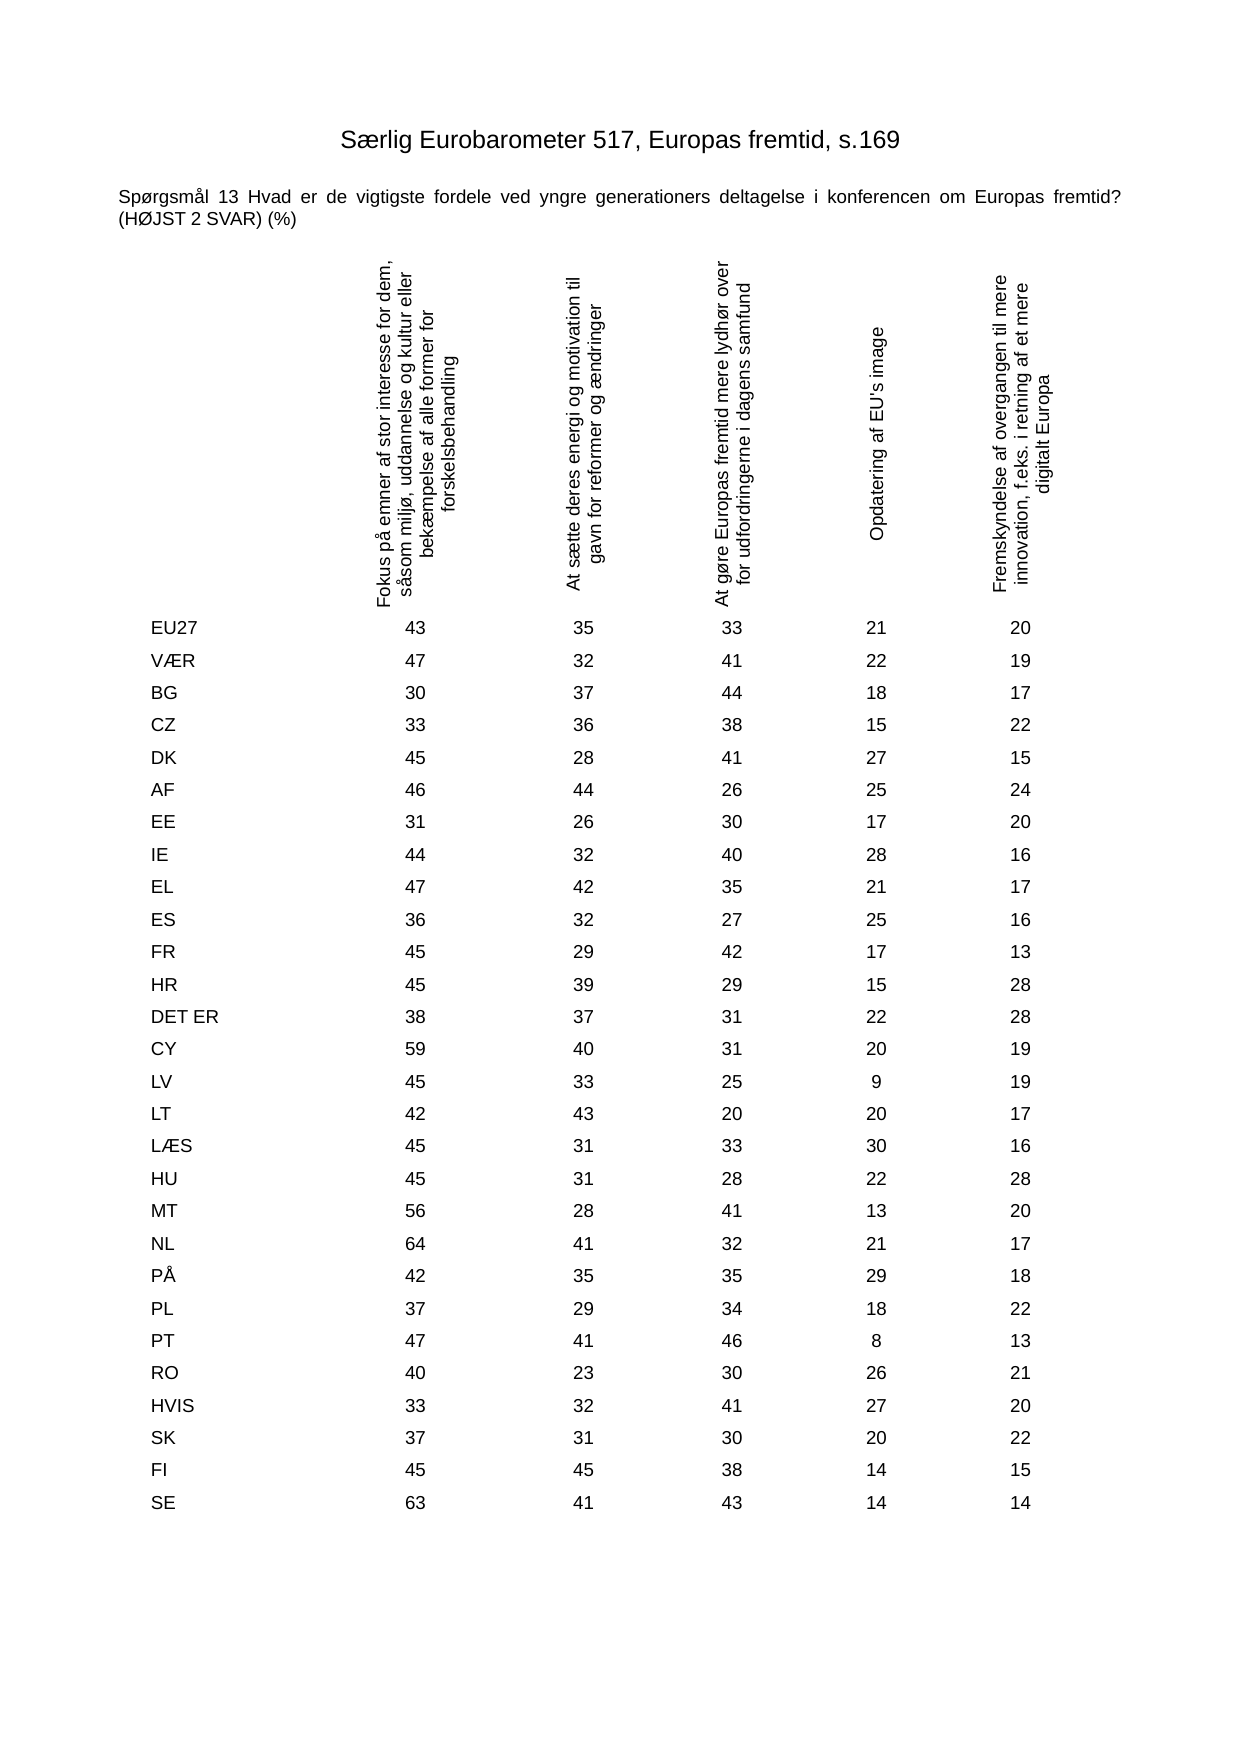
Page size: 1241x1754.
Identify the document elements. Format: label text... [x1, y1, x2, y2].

table_cell 64 [324, 1227, 507, 1259]
table_cell 25 [660, 1065, 804, 1097]
table_cell BG [148, 676, 323, 709]
table_cell LT [148, 1098, 323, 1130]
table_cell 30 [804, 1130, 948, 1162]
table_cell 28 [948, 968, 1093, 1000]
table_cell HVIS [148, 1389, 323, 1421]
table_cell 42 [660, 936, 804, 968]
table_cell 35 [507, 612, 660, 644]
table_cell 17 [948, 676, 1093, 709]
table_cell 45 [324, 968, 507, 1000]
table_cell 22 [804, 644, 948, 676]
table_cell 32 [660, 1227, 804, 1259]
table_cell 16 [948, 1130, 1093, 1162]
table_cell 47 [324, 871, 507, 903]
table_cell 44 [507, 774, 660, 806]
table_cell 41 [507, 1486, 660, 1519]
table_cell 29 [804, 1260, 948, 1292]
table_cell 35 [660, 871, 804, 903]
table_cell 15 [948, 741, 1093, 773]
table_cell 36 [507, 709, 660, 741]
table_cell 19 [948, 644, 1093, 676]
table_cell 8 [804, 1324, 948, 1357]
table_cell 45 [324, 936, 507, 968]
table_cell 33 [660, 612, 804, 644]
table_cell 33 [324, 1389, 507, 1421]
table_cell 31 [507, 1421, 660, 1454]
table_cell 26 [660, 774, 804, 806]
table_cell EL [148, 871, 323, 903]
table_cell 42 [324, 1260, 507, 1292]
table_cell 29 [507, 1292, 660, 1324]
table_cell EU27 [148, 612, 323, 644]
table_cell 63 [324, 1486, 507, 1519]
table_cell 20 [804, 1421, 948, 1454]
table_cell 13 [948, 936, 1093, 968]
table_cell RO [148, 1357, 323, 1389]
table_cell 16 [948, 838, 1093, 871]
table_cell 41 [660, 644, 804, 676]
table_cell 14 [948, 1486, 1093, 1519]
table_cell 33 [660, 1130, 804, 1162]
table_cell AF [148, 774, 323, 806]
table_cell 29 [507, 936, 660, 968]
table_cell DET ER [148, 1000, 323, 1033]
table_header At gøre Europas fremtid mere lydhør over for udfordringerne i dagens samfund [660, 257, 804, 612]
table_cell 22 [948, 1292, 1093, 1324]
table_cell 31 [660, 1000, 804, 1033]
table_cell 27 [660, 903, 804, 936]
table_cell 30 [324, 676, 507, 709]
table_cell 47 [324, 644, 507, 676]
table_cell 20 [948, 1195, 1093, 1227]
table_cell 45 [324, 1454, 507, 1486]
table_cell 26 [507, 806, 660, 838]
table_cell 27 [804, 1389, 948, 1421]
table_cell 21 [948, 1357, 1093, 1389]
table_cell 45 [324, 741, 507, 773]
table_cell 43 [324, 612, 507, 644]
table_cell 30 [660, 1357, 804, 1389]
table_cell 21 [804, 612, 948, 644]
table_cell 22 [804, 1000, 948, 1033]
table_cell 41 [507, 1324, 660, 1357]
table_cell LÆS [148, 1130, 323, 1162]
table_cell 43 [660, 1486, 804, 1519]
table_cell 20 [804, 1033, 948, 1065]
table_cell PT [148, 1324, 323, 1357]
table_cell 18 [804, 676, 948, 709]
table_cell 32 [507, 838, 660, 871]
table_cell 13 [804, 1195, 948, 1227]
table_cell 38 [324, 1000, 507, 1033]
table_cell 20 [948, 806, 1093, 838]
table_cell 33 [507, 1065, 660, 1097]
table_cell VÆR [148, 644, 323, 676]
table_cell 31 [507, 1130, 660, 1162]
table_cell 14 [804, 1454, 948, 1486]
table_cell 37 [324, 1292, 507, 1324]
table_cell 20 [660, 1098, 804, 1130]
table_cell 28 [948, 1162, 1093, 1195]
table_header Opdatering af EU's image [804, 257, 948, 612]
table_cell 18 [948, 1260, 1093, 1292]
table_cell 27 [804, 741, 948, 773]
table_cell 15 [948, 1454, 1093, 1486]
table_cell 41 [660, 1195, 804, 1227]
table_cell 17 [804, 936, 948, 968]
table_cell 13 [948, 1324, 1093, 1357]
table_cell NL [148, 1227, 323, 1259]
table_cell 39 [507, 968, 660, 1000]
table_cell 20 [948, 1389, 1093, 1421]
table_cell FR [148, 936, 323, 968]
table_cell 44 [324, 838, 507, 871]
table_cell 44 [660, 676, 804, 709]
table_cell 18 [804, 1292, 948, 1324]
table_cell 14 [804, 1486, 948, 1519]
table_header [148, 257, 323, 612]
text Spørgsmål 13 Hvad er de vigtigste fordele ved yngre generationers deltagelse i konferencen om Europas fremtid? (HØJST 2 SVAR) (%) [118, 186, 1122, 229]
table_cell 25 [804, 774, 948, 806]
table_cell 38 [660, 709, 804, 741]
table_cell 37 [507, 1000, 660, 1033]
table_cell 37 [507, 676, 660, 709]
table_cell SE [148, 1486, 323, 1519]
table_cell 17 [948, 1227, 1093, 1259]
table_cell 30 [660, 806, 804, 838]
table_cell DK [148, 741, 323, 773]
table_cell 31 [507, 1162, 660, 1195]
table_cell 19 [948, 1033, 1093, 1065]
table_cell 40 [507, 1033, 660, 1065]
table_cell 24 [948, 774, 1093, 806]
table_cell 34 [660, 1292, 804, 1324]
table_cell 32 [507, 903, 660, 936]
table_header Fokus på emner af stor interesse for dem, såsom miljø, uddannelse og kultur eller bekæmpelse af alle former for forskelsbehandling [324, 257, 507, 612]
table_header At sætte deres energi og motivation til gavn for reformer og ændringer [507, 257, 660, 612]
table_cell 21 [804, 1227, 948, 1259]
table_cell 43 [507, 1098, 660, 1130]
table_cell 32 [507, 644, 660, 676]
table_cell 37 [324, 1421, 507, 1454]
table_cell LV [148, 1065, 323, 1097]
table_cell 9 [804, 1065, 948, 1097]
table_cell 21 [804, 871, 948, 903]
table_cell 32 [507, 1389, 660, 1421]
table_cell ES [148, 903, 323, 936]
table_cell 47 [324, 1324, 507, 1357]
table_cell 26 [804, 1357, 948, 1389]
table_cell 28 [507, 1195, 660, 1227]
table_cell 17 [804, 806, 948, 838]
table_cell HR [148, 968, 323, 1000]
table_cell 45 [324, 1130, 507, 1162]
table_cell 41 [660, 1389, 804, 1421]
table_cell 15 [804, 709, 948, 741]
table_cell 33 [324, 709, 507, 741]
table_cell 31 [324, 806, 507, 838]
table_cell PL [148, 1292, 323, 1324]
table_cell PÅ [148, 1260, 323, 1292]
table_cell HU [148, 1162, 323, 1195]
table_cell 36 [324, 903, 507, 936]
table_cell 59 [324, 1033, 507, 1065]
table_cell 28 [948, 1000, 1093, 1033]
table_cell 46 [660, 1324, 804, 1357]
table_cell 17 [948, 871, 1093, 903]
table_cell 35 [660, 1260, 804, 1292]
table_cell 41 [507, 1227, 660, 1259]
table_header Fremskyndelse af overgangen til mere innovation, f.eks. i retning af et mere digitalt Europa [948, 257, 1093, 612]
table_cell 42 [507, 871, 660, 903]
table_cell 17 [948, 1098, 1093, 1130]
table_cell 22 [948, 1421, 1093, 1454]
table_cell 20 [948, 612, 1093, 644]
table_cell MT [148, 1195, 323, 1227]
table_cell 28 [507, 741, 660, 773]
table_cell 19 [948, 1065, 1093, 1097]
table_cell 41 [660, 741, 804, 773]
table_cell 23 [507, 1357, 660, 1389]
table_cell 30 [660, 1421, 804, 1454]
table_cell IE [148, 838, 323, 871]
table_cell 29 [660, 968, 804, 1000]
table_cell EE [148, 806, 323, 838]
table_cell 45 [324, 1162, 507, 1195]
table_cell 40 [324, 1357, 507, 1389]
table_cell 38 [660, 1454, 804, 1486]
table_cell 15 [804, 968, 948, 1000]
table_cell 45 [324, 1065, 507, 1097]
table_cell 25 [804, 903, 948, 936]
table_cell 45 [507, 1454, 660, 1486]
table_cell 20 [804, 1098, 948, 1130]
table_cell 35 [507, 1260, 660, 1292]
table_cell 22 [948, 709, 1093, 741]
table_cell 56 [324, 1195, 507, 1227]
table_cell 16 [948, 903, 1093, 936]
table_cell 46 [324, 774, 507, 806]
table_cell FI [148, 1454, 323, 1486]
table_cell CZ [148, 709, 323, 741]
table_cell 22 [804, 1162, 948, 1195]
table_cell SK [148, 1421, 323, 1454]
table_cell 42 [324, 1098, 507, 1130]
table_cell 31 [660, 1033, 804, 1065]
table_cell 28 [804, 838, 948, 871]
table_cell 28 [660, 1162, 804, 1195]
table_cell 40 [660, 838, 804, 871]
table_cell CY [148, 1033, 323, 1065]
